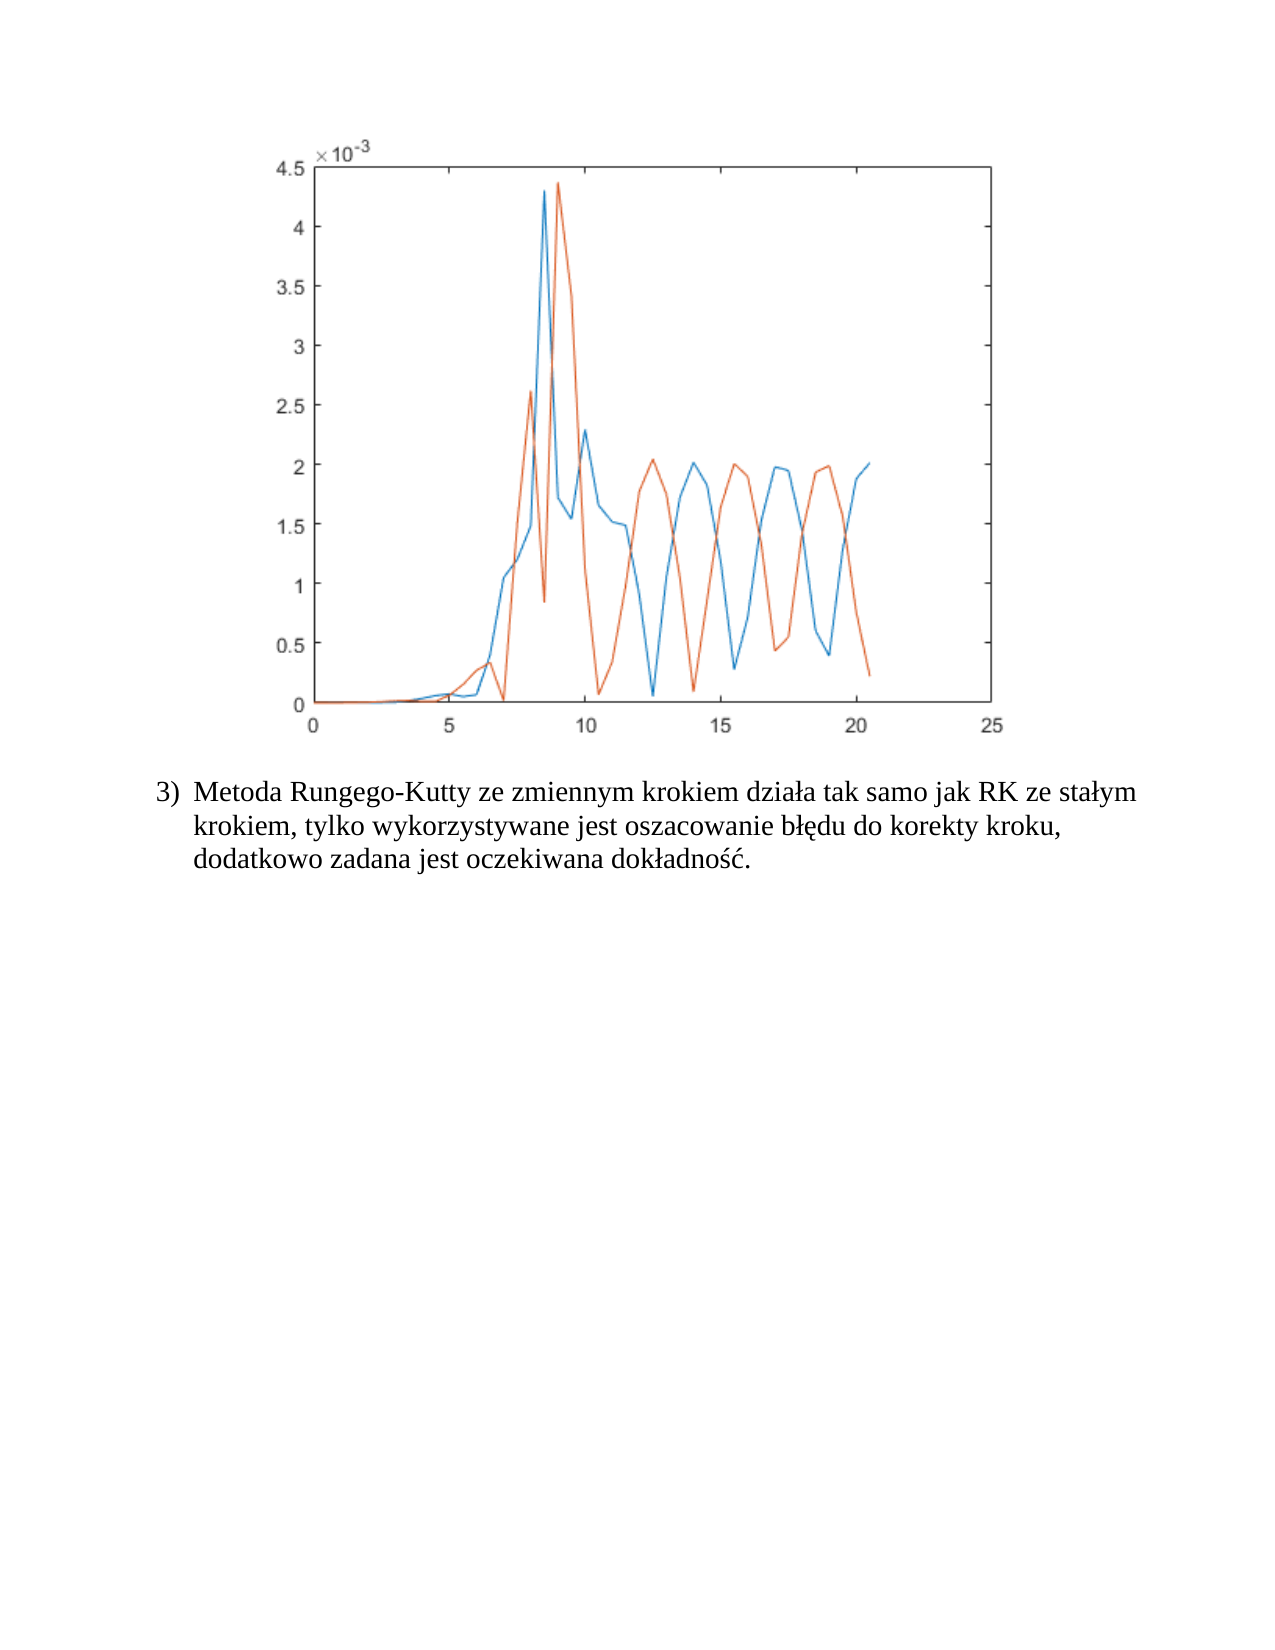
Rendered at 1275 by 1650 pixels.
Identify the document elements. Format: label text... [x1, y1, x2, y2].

picture [200, 118, 1075, 775]
list Metoda Rungego-Kutty ze zmiennym krokiem działa tak samo jak RK ze stałym krokiem, tylko wykorzystywane jest oszacowanie błędu do korekty kroku, dodatkowo zadana jest oczekiwana dokładność. [156, 761, 1157, 875]
